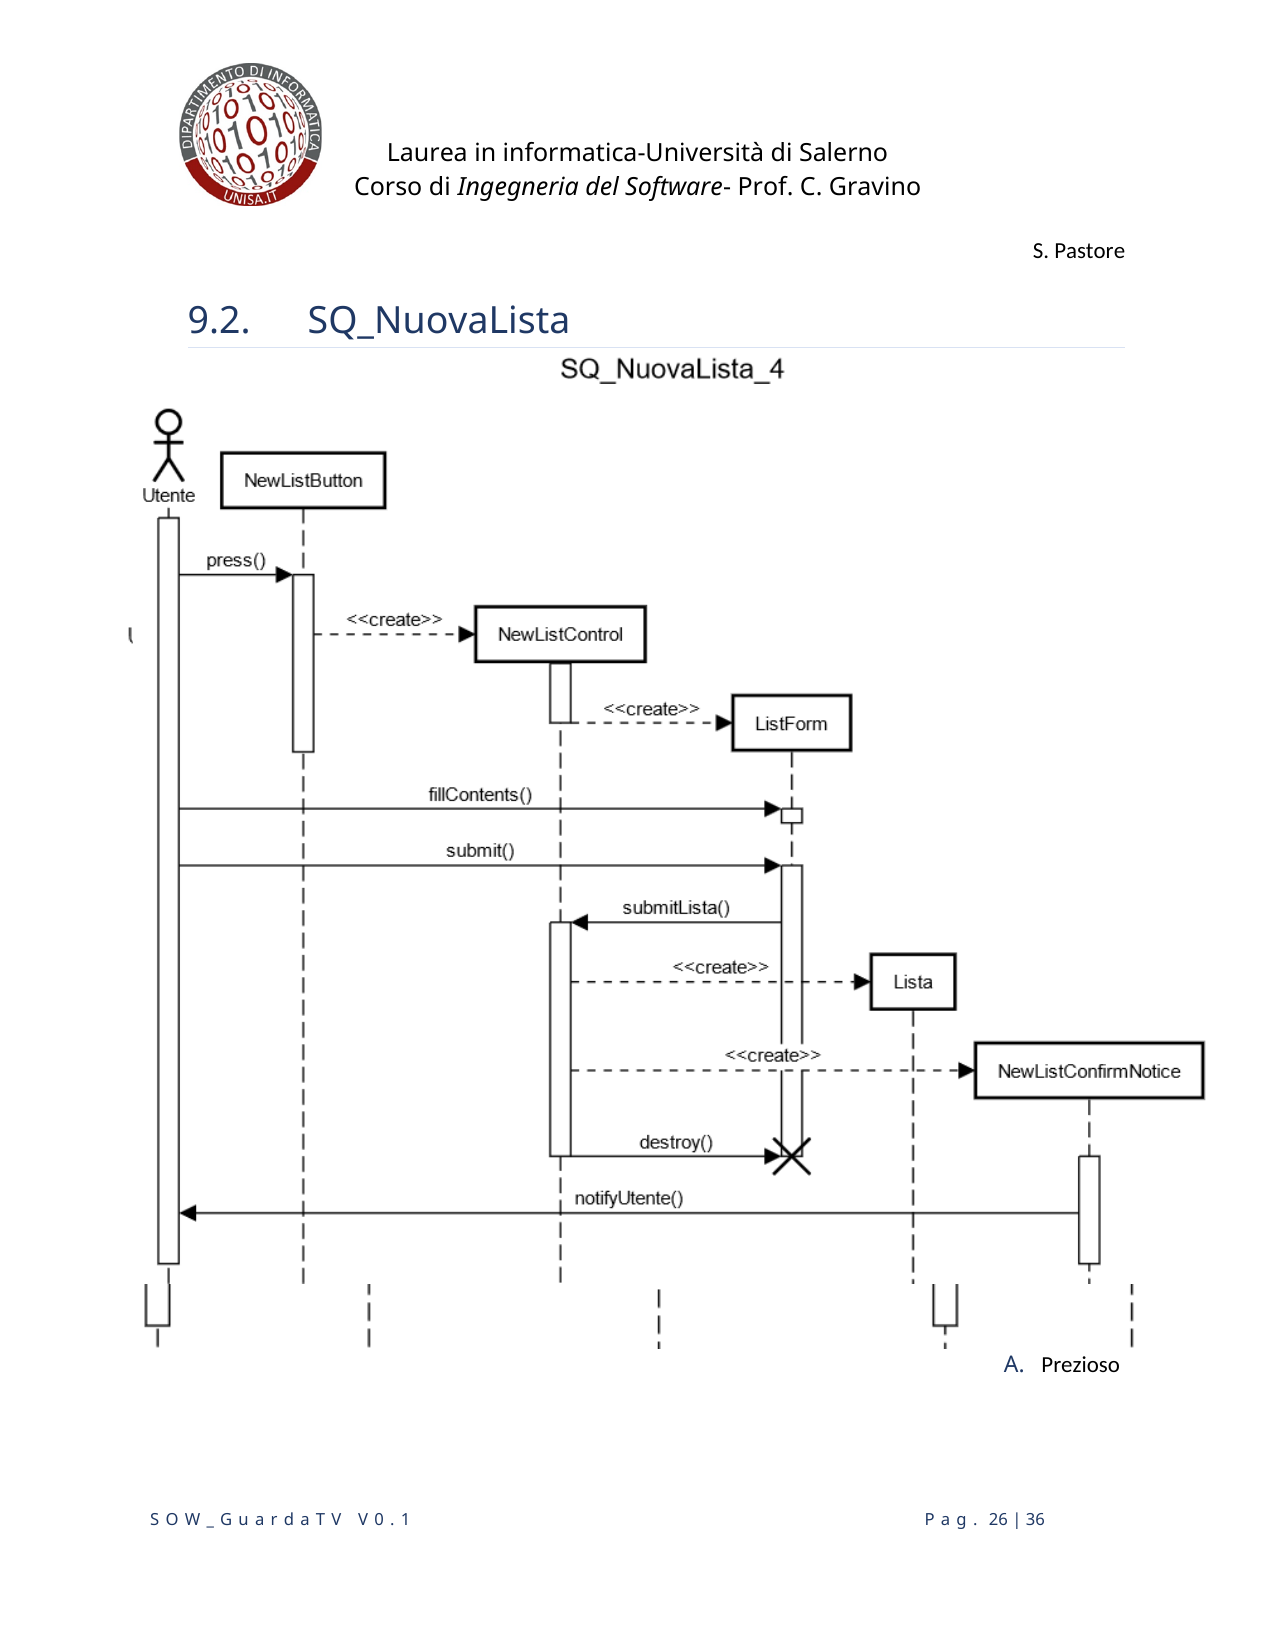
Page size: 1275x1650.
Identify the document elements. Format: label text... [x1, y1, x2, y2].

list SQ_NuovaLista [187, 294, 1125, 347]
list Prezioso [225, 1349, 1125, 1379]
text S. Pastore [150, 236, 1125, 264]
